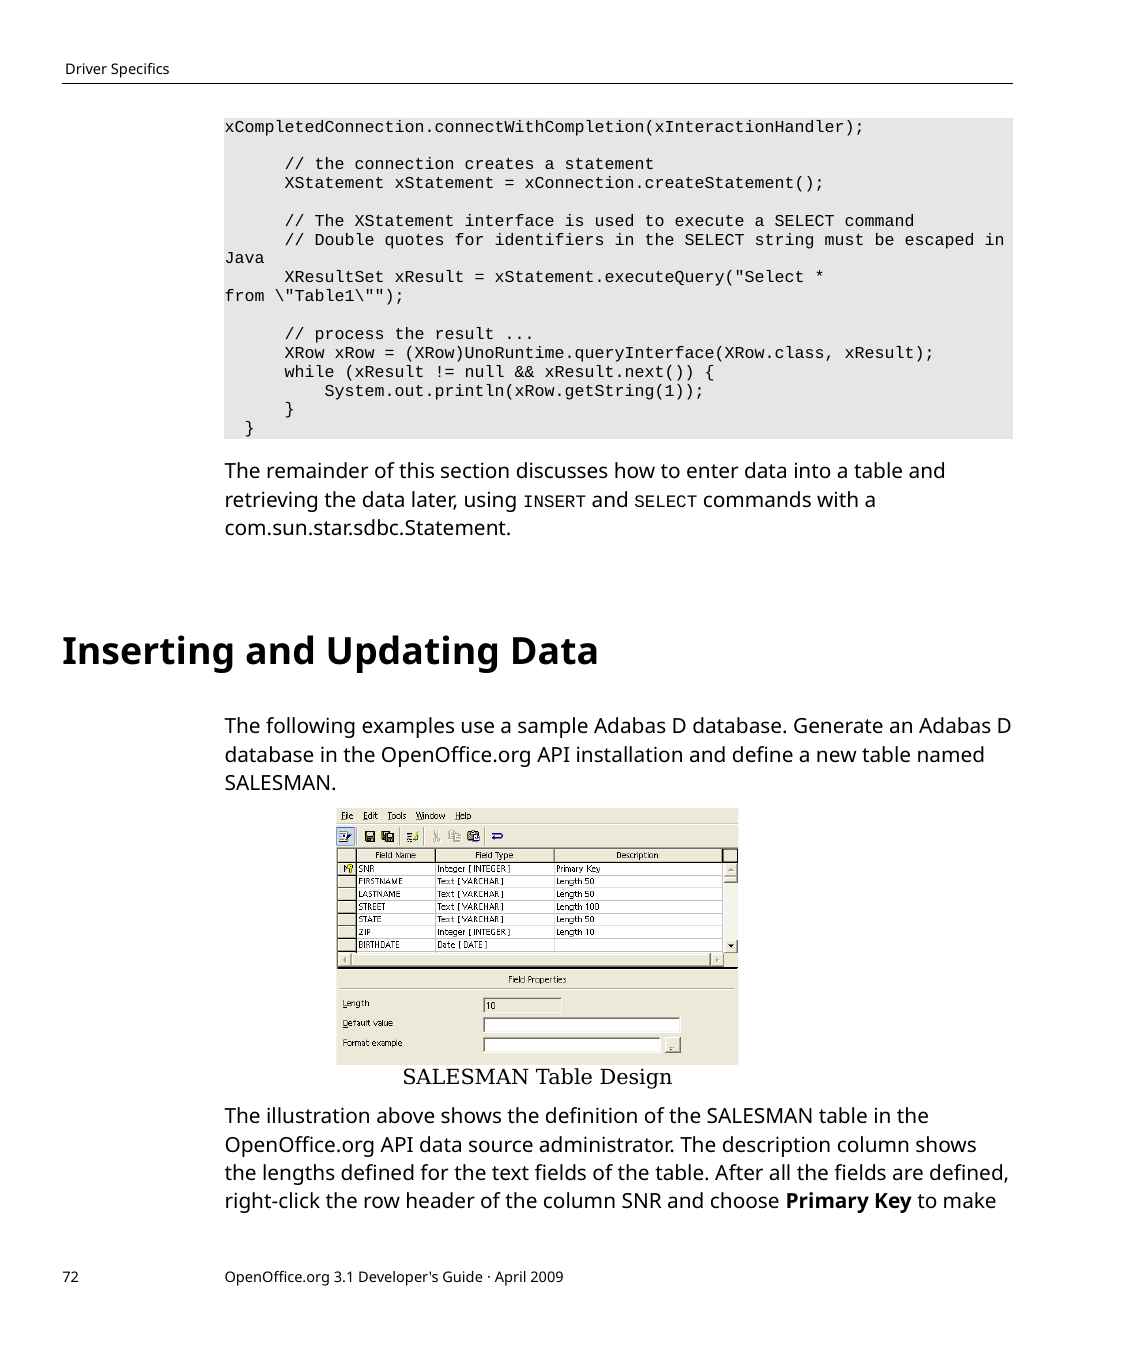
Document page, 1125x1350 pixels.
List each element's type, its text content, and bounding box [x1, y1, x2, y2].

text The following examples use a sample Adabas D database. Generate an Adabas D database in the OpenOffice.org API installation and define a new table named SALESMAN. [224, 711, 1013, 797]
text The remainder of this section discusses how to enter data into a table and retrieving the data later, using INSERT and SELECT commands with a com.sun.star.sdbc.Statement. [224, 457, 1013, 542]
picture [336, 808, 739, 1065]
text The illustration above shows the definition of the SALESMAN table in the OpenOffice.org API data source administrator. The description column shows the lengths defined for the text fields of the table. After all the fields are defined, right-click the row header of the column SNR and choose Primary Key to make [224, 1101, 1013, 1215]
text SALESMAN Table Design [62, 1065, 1013, 1089]
subtitle Inserting and Updating Data [62, 625, 1013, 676]
text xCompletedConnection.connectWithCompletion(xInteractionHandler); // the connection creates a statement XStatement xStatement = xConnection.createStatement(); // The XStatement interface is used to execute a SELECT command // Double quotes for identifiers in the SELECT string must be escaped in Java XResultSet xResult = xStatement.executeQuery("Select * from \"Table1\""); // process the result ... XRow xRow = (XRow)UnoRuntime.queryInterface(XRow.class, xResult); while (xResult != null && xResult.next()) { System.out.println(xRow.getString(1)); } } [224, 118, 1013, 439]
